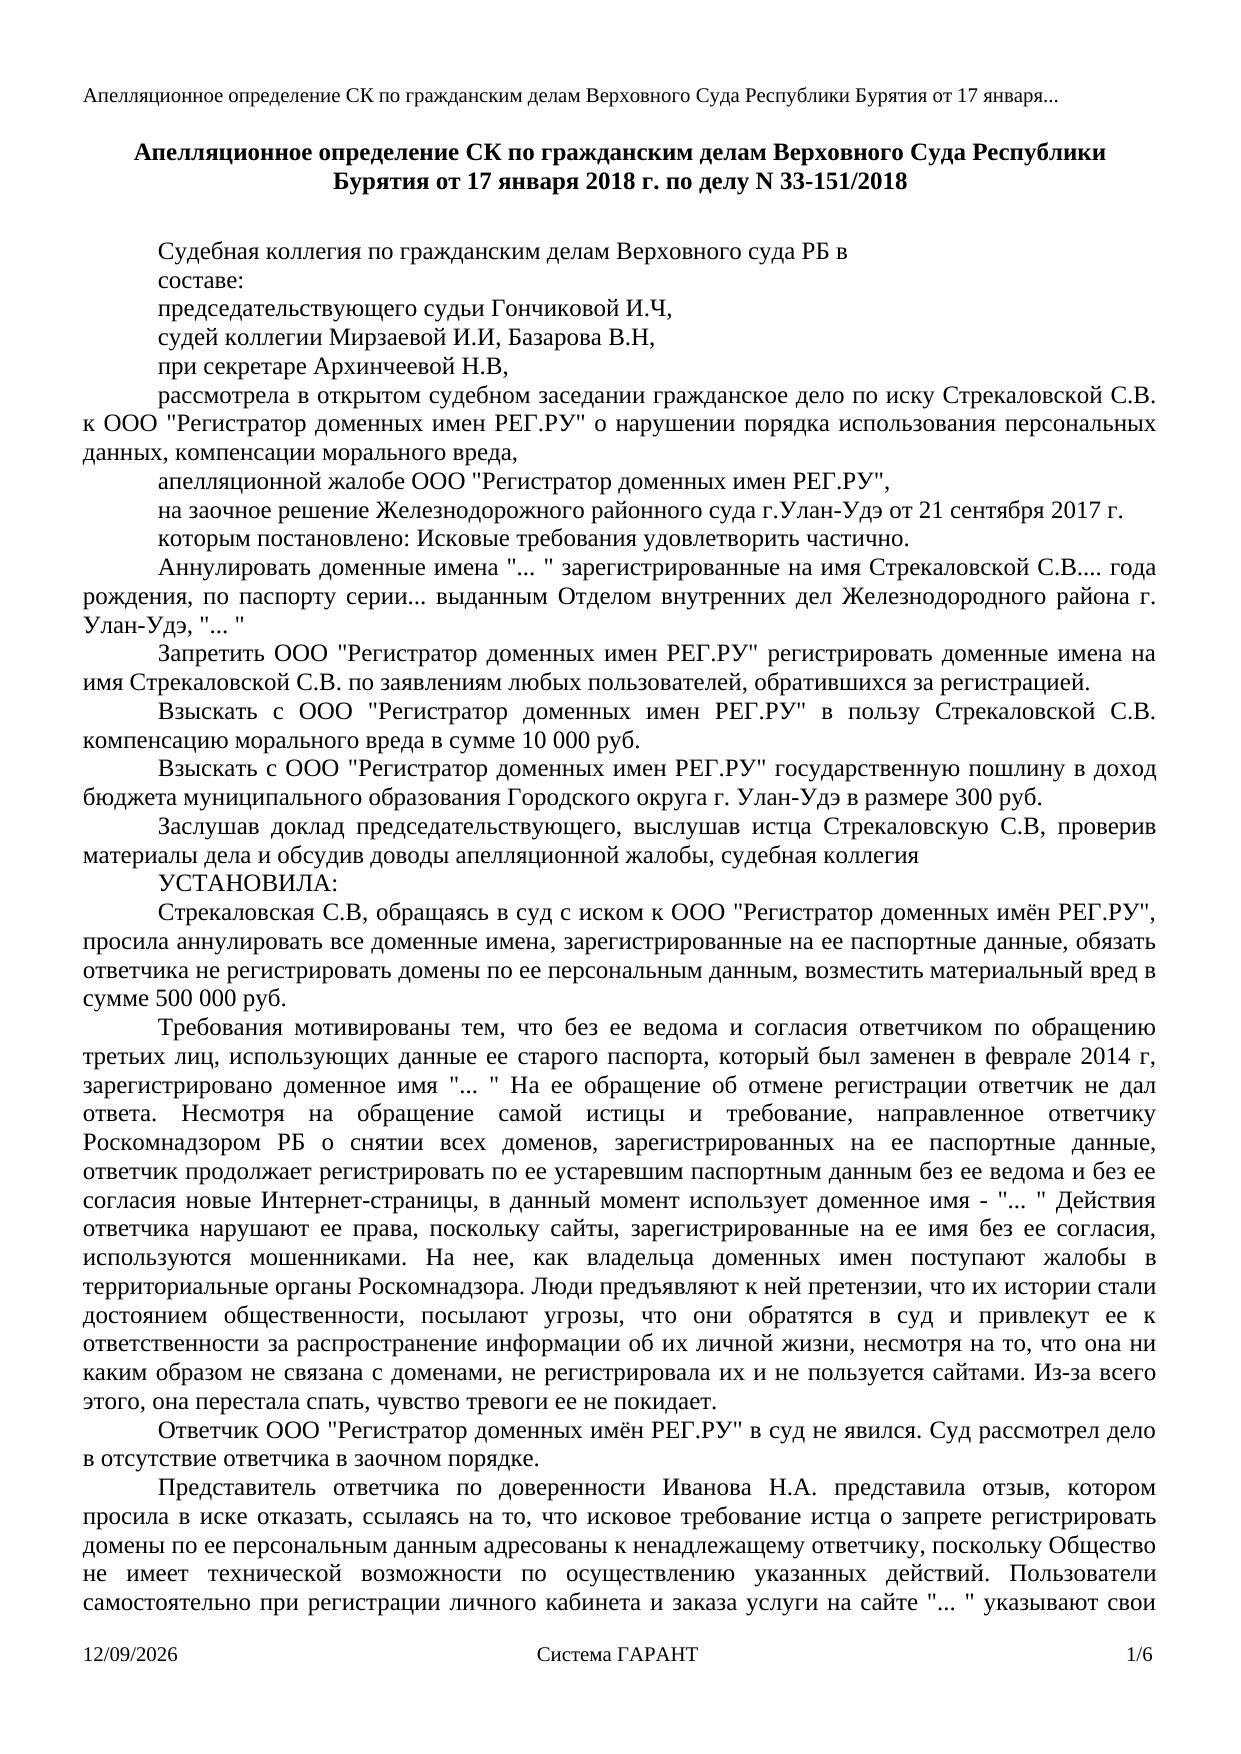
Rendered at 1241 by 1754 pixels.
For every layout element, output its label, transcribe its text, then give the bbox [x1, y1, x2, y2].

subtitle Апелляционное определение СК по гражданским делам Верховного Суда Республики Бурятия от 17 января 2018 г. по делу N 33-151/2018 [83, 137, 1157, 195]
text Представитель ответчика по доверенности Иванова Н.А. представила отзыв, котором просила в иске отказать, ссылаясь на то, что исковое требование истца о запрете регистрировать домены по ее персональным данным адресованы к ненадлежащему ответчику, поскольку Общество не имеет технической возможности по осуществлению указанных действий. Пользователи самостоятельно при регистрации личного кабинета и заказа услуги на сайте "... " указывают свои [83, 1472, 1157, 1616]
text Заслушав доклад председательствующего, выслушав истца Стрекаловскую С.В, проверив материалы дела и обсудив доводы апелляционной жалобы, судебная коллегия [83, 811, 1157, 868]
text апелляционной жалобе ООО "Регистратор доменных имен РЕГ.РУ", [83, 466, 1157, 495]
text рассмотрела в открытом судебном заседании гражданское дело по иску Стрекаловской С.В. к ООО "Регистратор доменных имен РЕГ.РУ" о нарушении порядка использования персональных данных, компенсации морального вреда, [83, 380, 1157, 466]
text Требования мотивированы тем, что без ее ведома и согласия ответчиком по обращению третьих лиц, использующих данные ее старого паспорта, который был заменен в феврале 2014 г, зарегистрировано доменное имя "... " На ее обращение об отмене регистрации ответчик не дал ответа. Несмотря на обращение самой истицы и требование, направленное ответчику Роскомнадзором РБ о снятии всех доменов, зарегистрированных на ее паспортные данные, ответчик продолжает регистрировать по ее устаревшим паспортным данным без ее ведома и без ее согласия новые Интернет-страницы, в данный момент использует доменное имя - "... " Действия ответчика нарушают ее права, поскольку сайты, зарегистрированные на ее имя без ее согласия, используются мошенниками. На нее, как владельца доменных имен поступают жалобы в территориальные органы Роскомнадзора. Люди предъявляют к ней претензии, что их истории стали достоянием общественности, посылают угрозы, что они обратятся в суд и привлекут ее к ответственности за распространение информации об их личной жизни, несмотря на то, что она ни каким образом не связана с доменами, не регистрировала их и не пользуется сайтами. Из-за всего этого, она перестала спать, чувство тревоги ее не покидает. [83, 1012, 1157, 1415]
text на заочное решение Железнодорожного районного суда г.Улан-Удэ от 21 сентября 2017 г. [83, 495, 1157, 523]
text Запретить ООО "Регистратор доменных имен РЕГ.РУ" регистрировать доменные имена на имя Стрекаловской С.В. по заявлениям любых пользователей, обратившихся за регистрацией. [83, 638, 1157, 696]
text председательствующего судьи Гончиковой И.Ч, [83, 293, 1157, 322]
text Взыскать с ООО "Регистратор доменных имен РЕГ.РУ" в пользу Стрекаловской С.В. компенсацию морального вреда в сумме 10 000 руб. [83, 696, 1157, 753]
text Ответчик ООО "Регистратор доменных имён РЕГ.РУ" в суд не явился. Суд рассмотрел дело в отсутствие ответчика в заочном порядке. [83, 1415, 1157, 1472]
text Взыскать с ООО "Регистратор доменных имен РЕГ.РУ" государственную пошлину в доход бюджета муниципального образования Городского округа г. Улан-Удэ в размере 300 руб. [83, 753, 1157, 811]
text составе: [83, 265, 1157, 293]
text при секретаре Архинчеевой Н.В, [83, 351, 1157, 380]
text УСТАНОВИЛА: [83, 868, 1157, 897]
text Стрекаловская С.В, обращаясь в суд с иском к ООО "Регистратор доменных имён РЕГ.РУ", просила аннулировать все доменные имена, зарегистрированные на ее паспортные данные, обязать ответчика не регистрировать домены по ее персональным данным, возместить материальный вред в сумме 500 000 руб. [83, 897, 1157, 1012]
text судей коллегии Мирзаевой И.И, Базарова В.Н, [83, 322, 1157, 351]
text Судебная коллегия по гражданским делам Верховного суда РБ в [83, 236, 1157, 265]
text которым постановлено: Исковые требования удовлетворить частично. [83, 523, 1157, 552]
text Аннулировать доменные имена "... " зарегистрированные на имя Стрекаловской С.В.... года рождения, по паспорту серии... выданным Отделом внутренних дел Железнодородного района г. Улан-Удэ, "... " [83, 552, 1157, 638]
